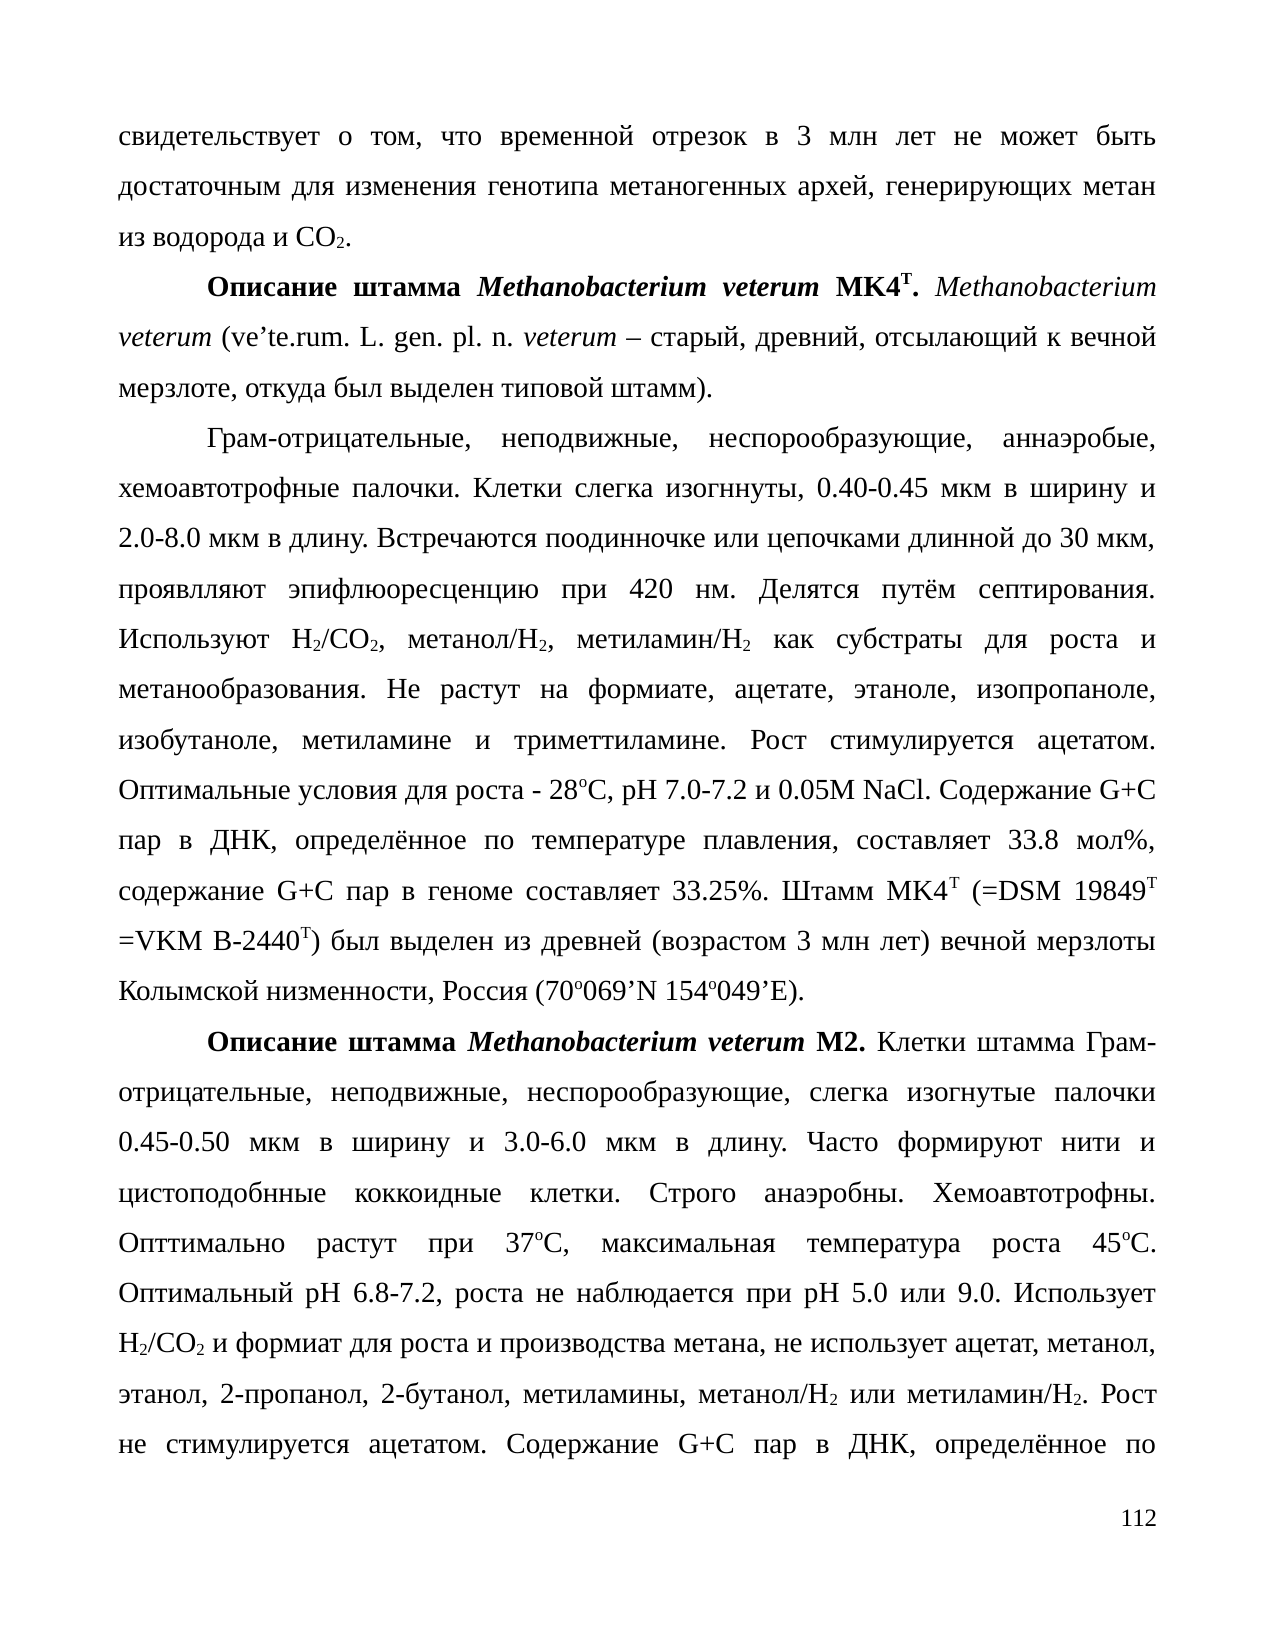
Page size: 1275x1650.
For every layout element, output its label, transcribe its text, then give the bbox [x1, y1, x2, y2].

text Грам-отрицательные, неподвижные, неспорообразующие, аннаэробые, хемоавтотрофные палочки. Клетки слегка изогннуты, 0.40-0.45 мкм в ширину и 2.0-8.0 мкм в длину. Встречаются поодинночке или цепочками длинной до 30 мкм, проявлляют эпифлюоресценцию при 420 нм. Делятся путём септирования. Используют H2/CO2, метанол/H2, метиламин/H2 как субстраты для роста и метанообразования. Не растут на формиате, ацетате, этаноле, изопропаноле, изобутаноле, метиламине и триметтиламине. Рост стимулируется ацетатом. Оптимальные условия для роста - 28oC, pH 7.0-7.2 и 0.05M NaCl. Содержание G+C пар в ДНК, определённое по температуре плавления, составляет 33.8 мол%, содержание G+C пар в геноме составляет 33.25%. Штамм MK4T (=DSM 19849T =VKM B-2440T) был выделен из древней (возрастом 3 млн лет) вечной мерзлоты Колымской низменности, Россия (70o069’N 154o049’E). [118, 420, 1157, 1007]
text свидетельствует о том, что временной отрезок в 3 млн лет не может быть достаточным для изменения генотипа метаногенных архей, генерирующих метан из водорода и СО2. [118, 118, 1157, 252]
text Описание штамма Methanobacterium veterum M2. Клетки штамма Грам-отрицательные, неподвижные, неспорообразующие, слегка изогнутые палочки 0.45-0.50 мкм в ширину и 3.0-6.0 мкм в длину. Часто формируют нити и цистоподобнные коккоидные клетки. Строго анаэробны. Хемоавтотрофны. Опттимально растут при 37oC, максимальная температура роста 45oC. Оптимальный pH 6.8-7.2, роста не наблюдается при pH 5.0 или 9.0. Использует H2/CO2 и формиат для роста и производства метана, не использует ацетат, метанол, этанол, 2-пропанол, 2-бутанол, метиламины, метанол/H2 или метиламин/H2. Рост не стимулируется ацетатом. Содержание G+C пар в ДНК, определённое по [118, 1024, 1157, 1460]
text Описание штамма Methanobacterium veterum MK4T. Methanobacterium veterum (ve’te.rum. L. gen. pl. n. veterum – старый, древний, отсылающий к вечной мерзлоте, откуда был выделен типовой штамм). [118, 269, 1157, 403]
